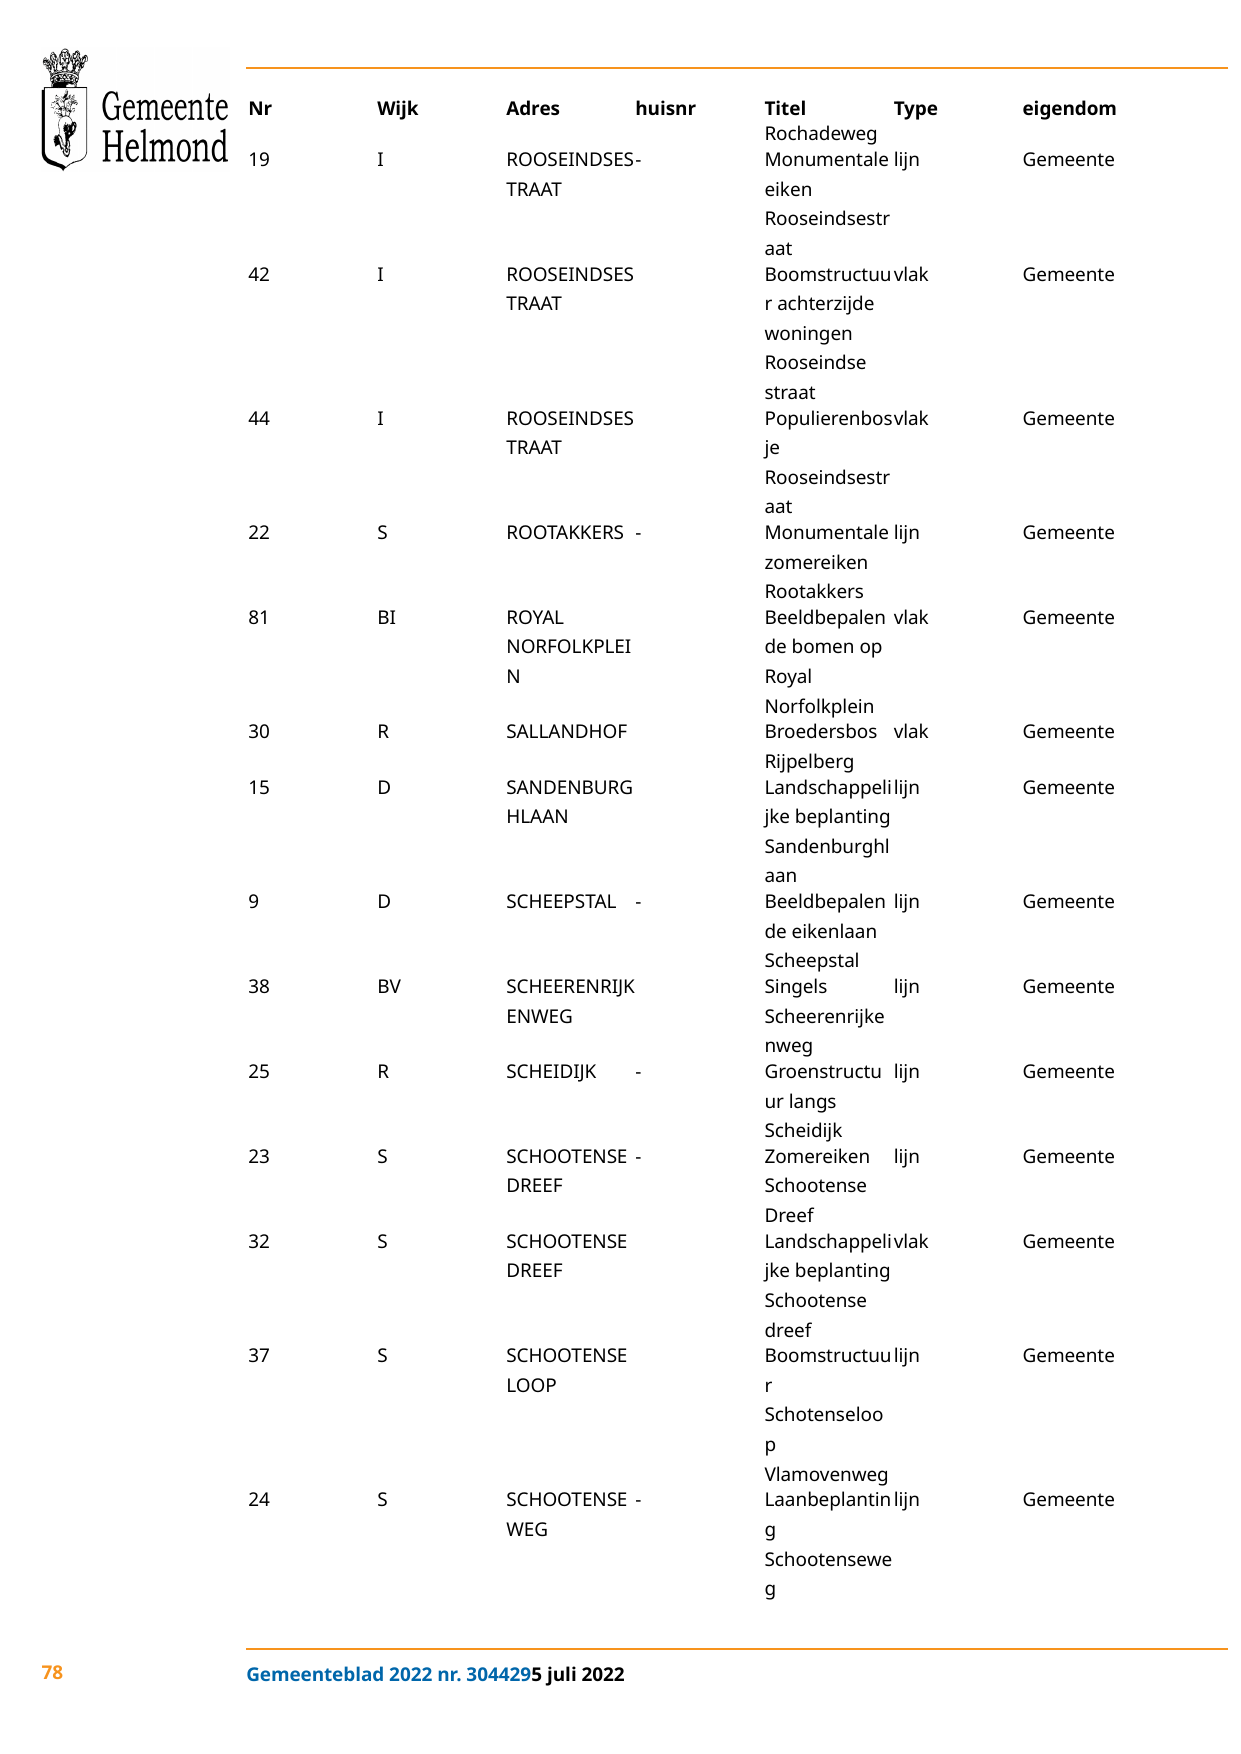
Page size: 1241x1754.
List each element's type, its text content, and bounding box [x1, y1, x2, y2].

table_cell lijn [894, 1343, 1022, 1487]
table_cell [248, 121, 377, 146]
table_cell vlak [894, 405, 1022, 519]
table_cell ROOSEINDSESTRAAT [506, 261, 635, 405]
table_cell lijn [894, 889, 1022, 973]
table_cell [635, 261, 764, 405]
table_cell Gemeente [1023, 519, 1152, 604]
table_cell Gemeente [1023, 719, 1152, 774]
table_cell SCHOOTENSE DREEF [506, 1228, 635, 1342]
table_cell Gemeente [1023, 604, 1152, 719]
table_cell D [377, 889, 506, 973]
table_cell 22 [248, 519, 377, 604]
table_cell Gemeente [1023, 261, 1152, 405]
table_cell ROOSEINDSESTRAAT [506, 405, 635, 519]
table_cell Populierenbosje Rooseindsestraat [764, 405, 893, 519]
table_cell lijn [894, 146, 1022, 261]
table_cell vlak [894, 1228, 1022, 1342]
picture [41, 47, 231, 172]
table_cell Zomereiken Schootense Dreef [764, 1143, 893, 1228]
table_cell SALLANDHOF [506, 719, 635, 774]
table_cell vlak [894, 604, 1022, 719]
table_cell 42 [248, 261, 377, 405]
table_cell [635, 973, 764, 1058]
table_cell S [377, 1228, 506, 1342]
table_cell I [377, 146, 506, 261]
table_cell Broedersbos Rijpelberg [764, 719, 893, 774]
table_cell lijn [894, 973, 1022, 1058]
table_cell - [635, 121, 764, 146]
table_cell 30 [248, 719, 377, 774]
table_cell [506, 121, 635, 146]
table_cell - [635, 1487, 764, 1601]
table_cell ROOSEINDSESTRAAT [506, 146, 635, 261]
table_cell Boomstructuur achterzijde woningen Rooseindse straat [764, 261, 893, 405]
table_cell [635, 604, 764, 719]
table_cell Landschappelijke beplanting Schootense dreef [764, 1228, 893, 1342]
table_cell 44 [248, 405, 377, 519]
table_cell Boomstructuur Schotenseloop Vlamovenweg [764, 1343, 893, 1487]
table_cell 9 [248, 889, 377, 973]
table_cell ROOTAKKERS [506, 519, 635, 604]
table_cell lijn [894, 1058, 1022, 1143]
table_cell SCHEEPSTAL [506, 889, 635, 973]
table_cell 81 [248, 604, 377, 719]
table_cell Beeldbepalende bomen op Royal Norfolkplein [764, 604, 893, 719]
table_cell BI [377, 604, 506, 719]
table_cell SCHEIDIJK [506, 1058, 635, 1143]
table_cell Gemeente [1023, 774, 1152, 888]
table_cell - [635, 519, 764, 604]
table_cell [377, 121, 506, 146]
table_cell Monumentale zomereiken Rootakkers [764, 519, 893, 604]
table_cell Rochadeweg [764, 121, 893, 146]
table_cell [1023, 121, 1152, 146]
table_cell [635, 405, 764, 519]
table_cell 32 [248, 1228, 377, 1342]
table_cell Laanbeplanting Schootenseweg [764, 1487, 893, 1601]
table_cell D [377, 774, 506, 888]
table_cell Gemeente [1023, 1143, 1152, 1228]
table_cell Landschappelijke beplanting Sandenburghlaan [764, 774, 893, 888]
table_cell 19 [248, 146, 377, 261]
table_cell S [377, 1343, 506, 1487]
table_cell - [635, 1143, 764, 1228]
table_header Type [894, 95, 1022, 121]
table_cell Gemeente [1023, 1487, 1152, 1601]
table_cell I [377, 261, 506, 405]
table_cell 38 [248, 973, 377, 1058]
table_header eigendom [1023, 95, 1152, 121]
table_cell Monumentale eiken Rooseindsestraat [764, 146, 893, 261]
table_cell - [635, 146, 764, 261]
table_cell lijn [894, 519, 1022, 604]
table_header Adres [506, 95, 635, 121]
table_cell 25 [248, 1058, 377, 1143]
table_cell Singels Scheerenrijkenweg [764, 973, 893, 1058]
table_cell - [635, 1058, 764, 1143]
table_cell SCHOOTENSE DREEF [506, 1143, 635, 1228]
table_cell ROYAL NORFOLKPLEIN [506, 604, 635, 719]
table_header Titel [764, 95, 893, 121]
table_header Wijk [377, 95, 506, 121]
table_cell Gemeente [1023, 889, 1152, 973]
table_cell - [635, 889, 764, 973]
table_cell [635, 1343, 764, 1487]
table_cell vlak [894, 261, 1022, 405]
table_cell Gemeente [1023, 973, 1152, 1058]
table_cell Groenstructuur langs Scheidijk [764, 1058, 893, 1143]
table_cell lijn [894, 774, 1022, 888]
table_cell SCHOOTENSEWEG [506, 1487, 635, 1601]
table_cell Beeldbepalende eikenlaan Scheepstal [764, 889, 893, 973]
table_header huisnr [635, 95, 764, 121]
table_cell R [377, 1058, 506, 1143]
table_cell Gemeente [1023, 1343, 1152, 1487]
table_cell Gemeente [1023, 405, 1152, 519]
table_cell [894, 121, 1022, 146]
table_cell SCHOOTENSELOOP [506, 1343, 635, 1487]
table_cell R [377, 719, 506, 774]
table_cell S [377, 519, 506, 604]
table_cell S [377, 1143, 506, 1228]
table_cell 37 [248, 1343, 377, 1487]
table_cell BV [377, 973, 506, 1058]
table_cell Gemeente [1023, 146, 1152, 261]
table_cell lijn [894, 1143, 1022, 1228]
table_cell [635, 1228, 764, 1342]
table_cell [635, 774, 764, 888]
table_cell SANDENBURGHLAAN [506, 774, 635, 888]
table_cell lijn [894, 1487, 1022, 1601]
table_cell 24 [248, 1487, 377, 1601]
table_cell [635, 719, 764, 774]
table_cell S [377, 1487, 506, 1601]
table_cell 23 [248, 1143, 377, 1228]
table_cell SCHEERENRIJKENWEG [506, 973, 635, 1058]
table_cell Gemeente [1023, 1228, 1152, 1342]
table_header Nr [248, 95, 377, 121]
table_cell I [377, 405, 506, 519]
table_cell 15 [248, 774, 377, 888]
table_cell vlak [894, 719, 1022, 774]
table_cell Gemeente [1023, 1058, 1152, 1143]
